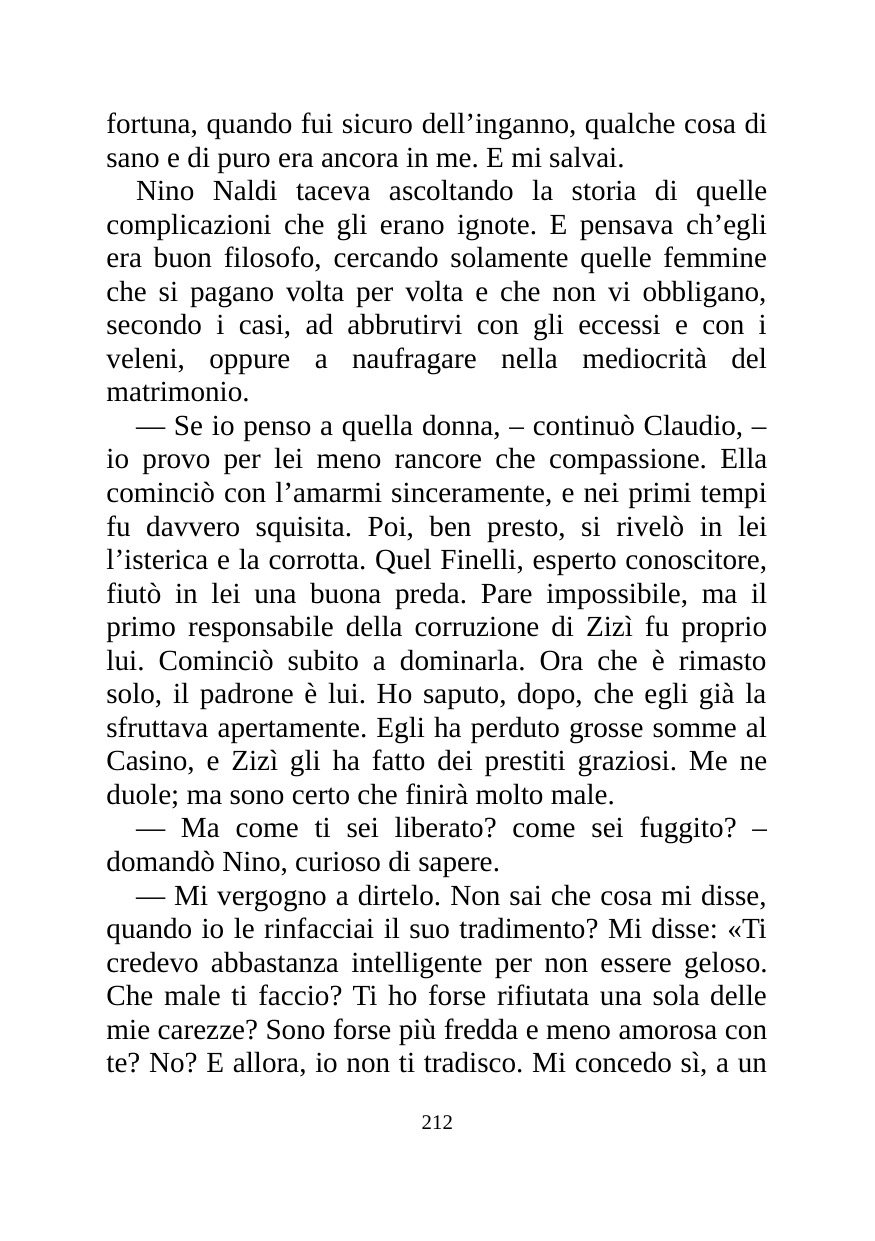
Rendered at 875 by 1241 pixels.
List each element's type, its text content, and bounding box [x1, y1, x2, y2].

text fortuna, quando fui sicuro dell’inganno, qualche cosa di sano e di puro era ancora in me. E mi salvai. [106, 106, 768, 173]
text Nino Naldi taceva ascoltando la storia di quelle complicazioni che gli erano ignote. E pensava ch’egli era buon filosofo, cercando solamente quelle femmine che si pagano volta per volta e che non vi obbligano, secondo i casi, ad abbrutirvi con gli eccessi e con i veleni, oppure a naufragare nella mediocrità del matrimonio. [106, 173, 768, 408]
text — Ma come ti sei liberato? come sei fuggito? – domandò Nino, curioso di sapere. [106, 811, 768, 878]
text — Mi vergogno a dirtelo. Non sai che cosa mi disse, quando io le rinfacciai il suo tradimento? Mi disse: «Ti credevo abbastanza intelligente per non essere geloso. Che male ti faccio? Ti ho forse rifiutata una sola delle mie carezze? Sono forse più fredda e meno amorosa con te? No? E allora, io non ti tradisco. Mi concedo sì, a un [106, 878, 768, 1079]
text — Se io penso a quella donna, – continuò Claudio, – io provo per lei meno rancore che compassione. Ella cominciò con l’amarmi sinceramente, e nei primi tempi fu davvero squisita. Poi, ben presto, si rivelò in lei l’isterica e la corrotta. Quel Finelli, esperto conoscitore, fiutò in lei una buona preda. Pare impossibile, ma il primo responsabile della corruzione di Zizì fu proprio lui. Cominciò subito a dominarla. Ora che è rimasto solo, il padrone è lui. Ho saputo, dopo, che egli già la sfruttava apertamente. Egli ha perduto grosse somme al Casino, e Zizì gli ha fatto dei prestiti graziosi. Me ne duole; ma sono certo che finirà molto male. [106, 408, 768, 811]
